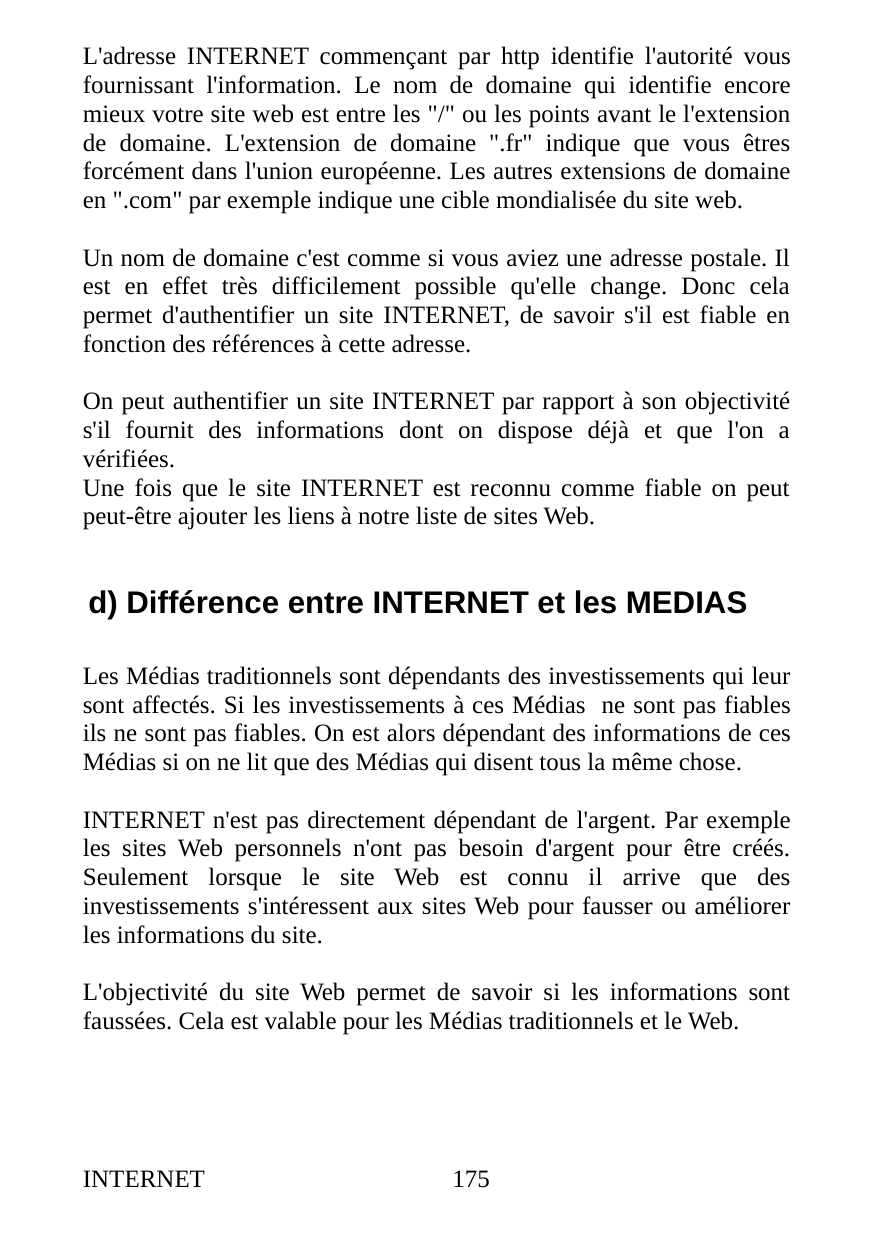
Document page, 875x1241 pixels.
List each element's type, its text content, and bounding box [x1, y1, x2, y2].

text L'adresse INTERNET commençant par http identifie l'autorité vous fournissant l'information. Le nom de domaine qui identifie encore mieux votre site web est entre les "/" ou les points avant le l'extension de domaine. L'extension de domaine ".fr" indique que vous êtres forcément dans l'union européenne. Les autres extensions de domaine en ".com" par exemple indique une cible mondialisée du site web. [83, 41, 791, 214]
text Une fois que le site INTERNET est reconnu comme fiable on peut peut-être ajouter les liens à notre liste de sites Web. [83, 473, 791, 530]
text Un nom de domaine c'est comme si vous aviez une adresse postale. Il est en effet très difficilement possible qu'elle change. Donc cela permet d'authentifier un site INTERNET, de savoir s'il est fiable en fonction des références à cette adresse. [83, 243, 791, 358]
text On peut authentifier un site INTERNET par rapport à son objectivité s'il fournit des informations dont on dispose déjà et que l'on a vérifiées. [83, 386, 791, 473]
text Les Médias traditionnels sont dépendants des investissements qui leur sont affectés. Si les investissements à ces Médias ne sont pas fiables ils ne sont pas fiables. On est alors dépendant des informations de ces Médias si on ne lit que des Médias qui disent tous la même chose. [83, 661, 791, 776]
text L'objectivité du site Web permet de savoir si les informations sont faussées. Cela est valable pour les Médias traditionnels et le Web. [83, 977, 791, 1035]
text INTERNET n'est pas directement dépendant de l'argent. Par exemple les sites Web personnels n'ont pas besoin d'argent pour être créés. Seulement lorsque le site Web est connu il arrive que des investissements s'intéressent aux sites Web pour fausser ou améliorer les informations du site. [83, 805, 791, 948]
subtitle Différence entre INTERNET et les MEDIAS [83, 584, 791, 620]
